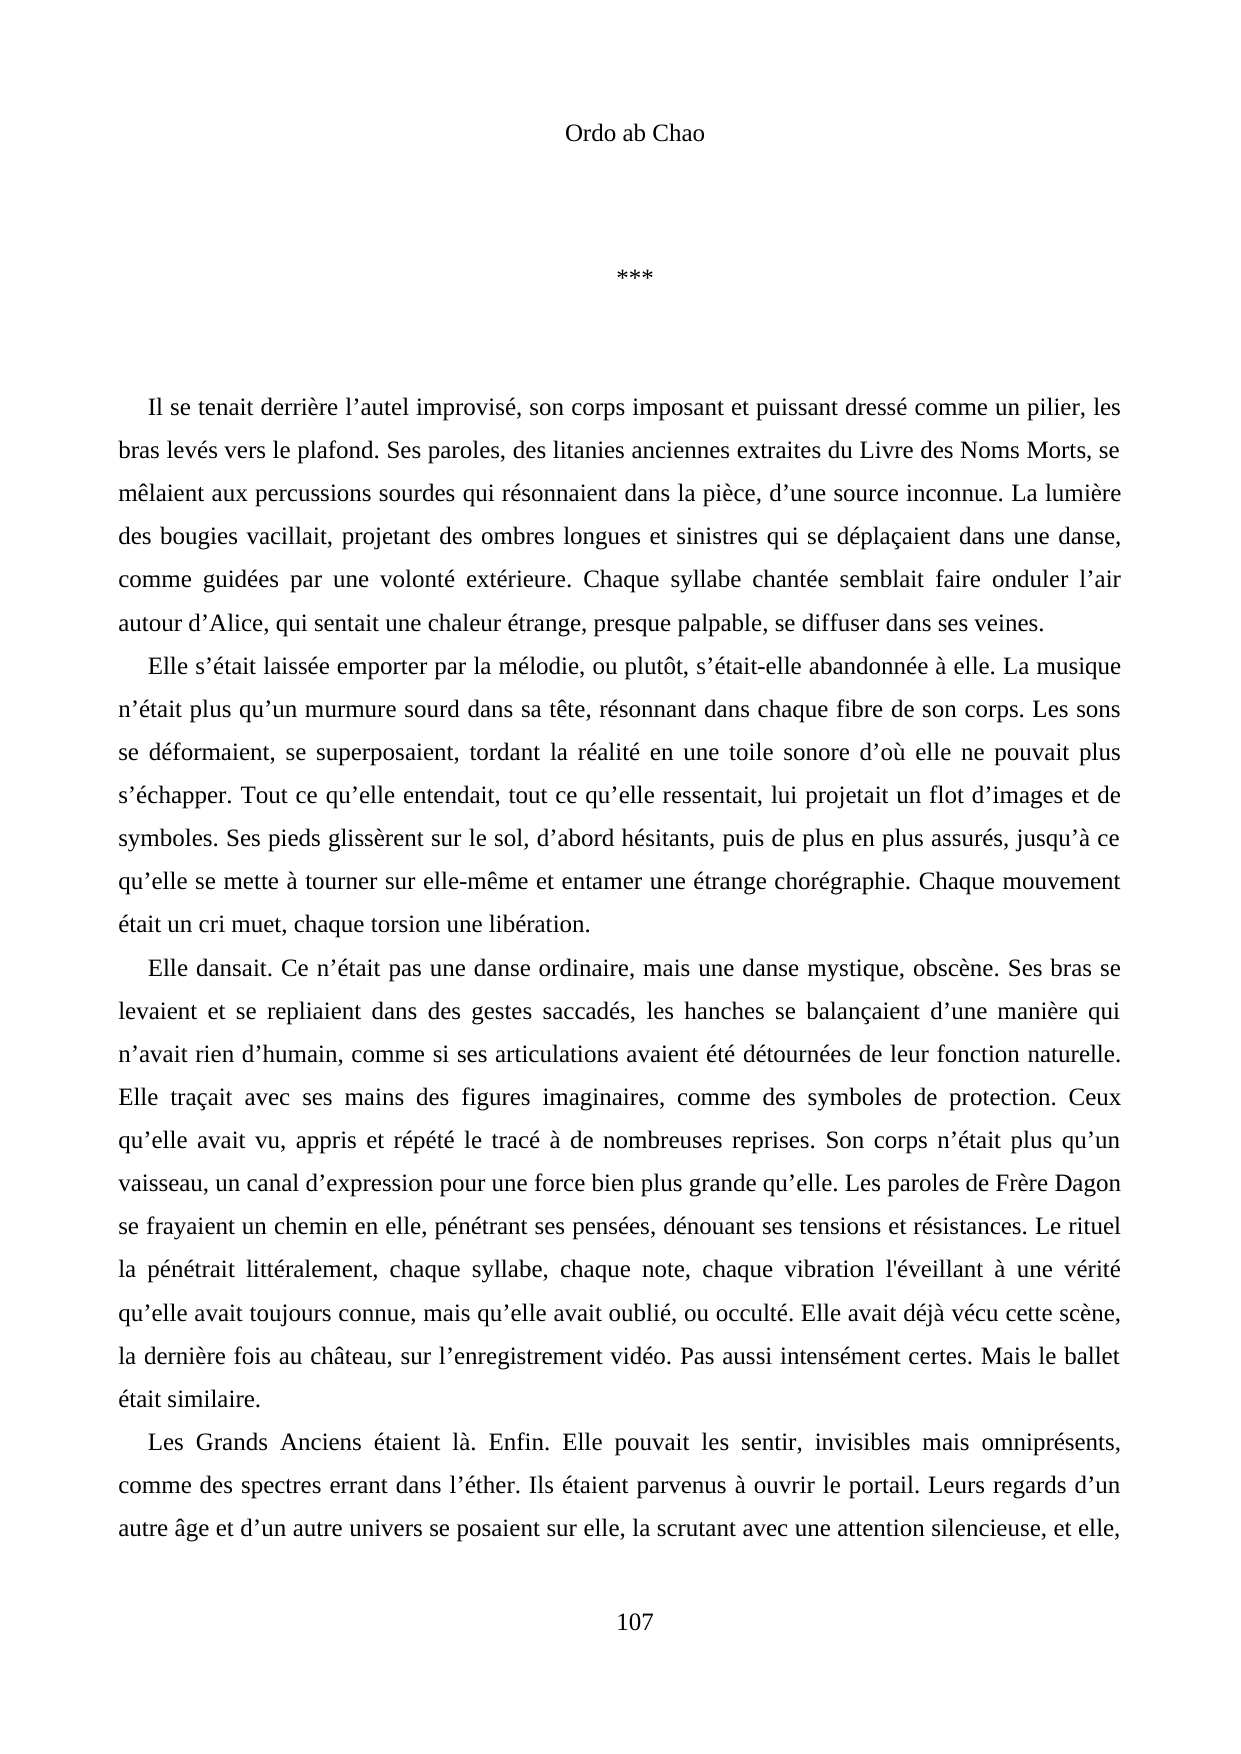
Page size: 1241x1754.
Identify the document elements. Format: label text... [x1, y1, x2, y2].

text Elle s’était laissée emporter par la mélodie, ou plutôt, s’était-elle abandonnée à elle. La musique n’était plus qu’un murmure sourd dans sa tête, résonnant dans chaque fibre de son corps. Les sons se déformaient, se superposaient, tordant la réalité en une toile sonore d’où elle ne pouvait plus s’échapper. Tout ce qu’elle entendait, tout ce qu’elle ressentait, lui projetait un flot d’images et de symboles. Ses pieds glissèrent sur le sol, d’abord hésitants, puis de plus en plus assurés, jusqu’à ce qu’elle se mette à tourner sur elle-même et entamer une étrange chorégraphie. Chaque mouvement était un cri muet, chaque torsion une libération. [118, 651, 1122, 938]
text *** [118, 263, 1122, 291]
text Les Grands Anciens étaient là. Enfin. Elle pouvait les sentir, invisibles mais omniprésents, comme des spectres errant dans l’éther. Ils étaient parvenus à ouvrir le portail. Leurs regards d’un autre âge et d’un autre univers se posaient sur elle, la scrutant avec une attention silencieuse, et elle, [118, 1427, 1122, 1542]
text Elle dansait. Ce n’était pas une danse ordinaire, mais une danse mystique, obscène. Ses bras se levaient et se repliaient dans des gestes saccadés, les hanches se balançaient d’une manière qui n’avait rien d’humain, comme si ses articulations avaient été détournées de leur fonction naturelle. Elle traçait avec ses mains des figures imaginaires, comme des symboles de protection. Ceux qu’elle avait vu, appris et répété le tracé à de nombreuses reprises. Son corps n’était plus qu’un vaisseau, un canal d’expression pour une force bien plus grande qu’elle. Les paroles de Frère Dagon se frayaient un chemin en elle, pénétrant ses pensées, dénouant ses tensions et résistances. Le rituel la pénétrait littéralement, chaque syllabe, chaque note, chaque vibration l'éveillant à une vérité qu’elle avait toujours connue, mais qu’elle avait oublié, ou occulté. Elle avait déjà vécu cette scène, la dernière fois au château, sur l’enregistrement vidéo. Pas aussi intensément certes. Mais le ballet était similaire. [118, 953, 1122, 1413]
text Il se tenait derrière l’autel improvisé, son corps imposant et puissant dressé comme un pilier, les bras levés vers le plafond. Ses paroles, des litanies anciennes extraites du Livre des Noms Morts, se mêlaient aux percussions sourdes qui résonnaient dans la pièce, d’une source inconnue. La lumière des bougies vacillait, projetant des ombres longues et sinistres qui se déplaçaient dans une danse, comme guidées par une volonté extérieure. Chaque syllabe chantée semblait faire onduler l’air autour d’Alice, qui sentait une chaleur étrange, presque palpable, se diffuser dans ses veines. [118, 392, 1122, 636]
